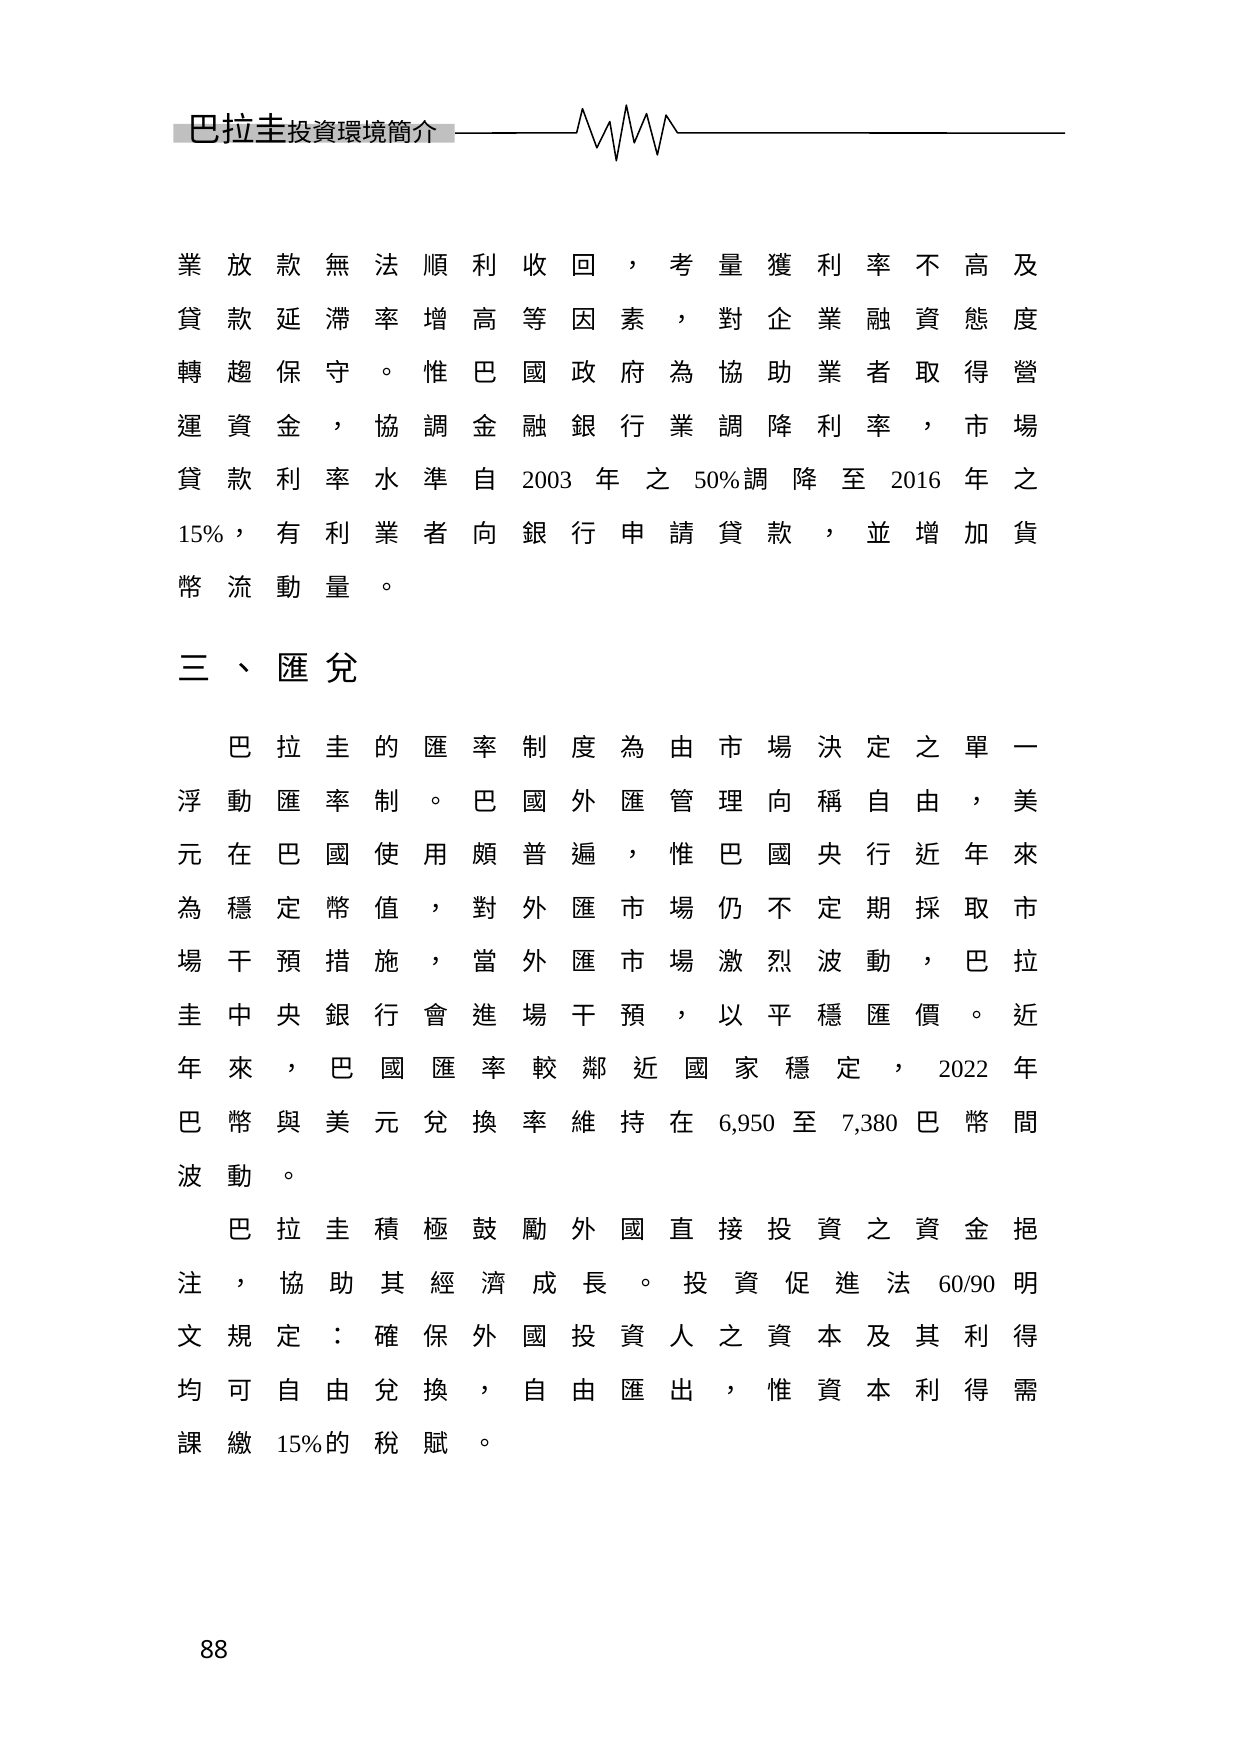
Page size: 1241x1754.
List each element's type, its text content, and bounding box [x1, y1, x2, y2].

text 巴拉圭積極鼓勵外國直接投資之資金挹注，協助其經濟成長。投資促進法60/90明文規定：確保外國投資人之資本及其利得均可自由兌換，自由匯出，惟資本利得需課繳15%的稅賦。 [178, 1201, 1063, 1469]
text 業放款無法順利收回，考量獲利率不高及貸款延滯率增高等因素，對企業融資態度轉趨保守。惟巴國政府為協助業者取得營運資金，協調金融銀行業調降利率，市場貸款利率水準自2003年之50%調降至2016年之15%，有利業者向銀行申請貸款，並增加貨幣流動量。 [178, 237, 1063, 612]
text 巴拉圭的匯率制度為由市場決定之單一浮動匯率制。巴國外匯管理向稱自由，美元在巴國使用頗普遍，惟巴國央行近年來為穩定幣值，對外匯市場仍不定期採取市場干預措施，當外匯市場激烈波動，巴拉圭中央銀行會進場干預，以平穩匯價。近年來，巴國匯率較鄰近國家穩定，2022年巴幣與美元兌換率維持在6,950至7,380巴幣間波動。 [178, 719, 1063, 1201]
text 三、匯兌 [178, 639, 1063, 692]
